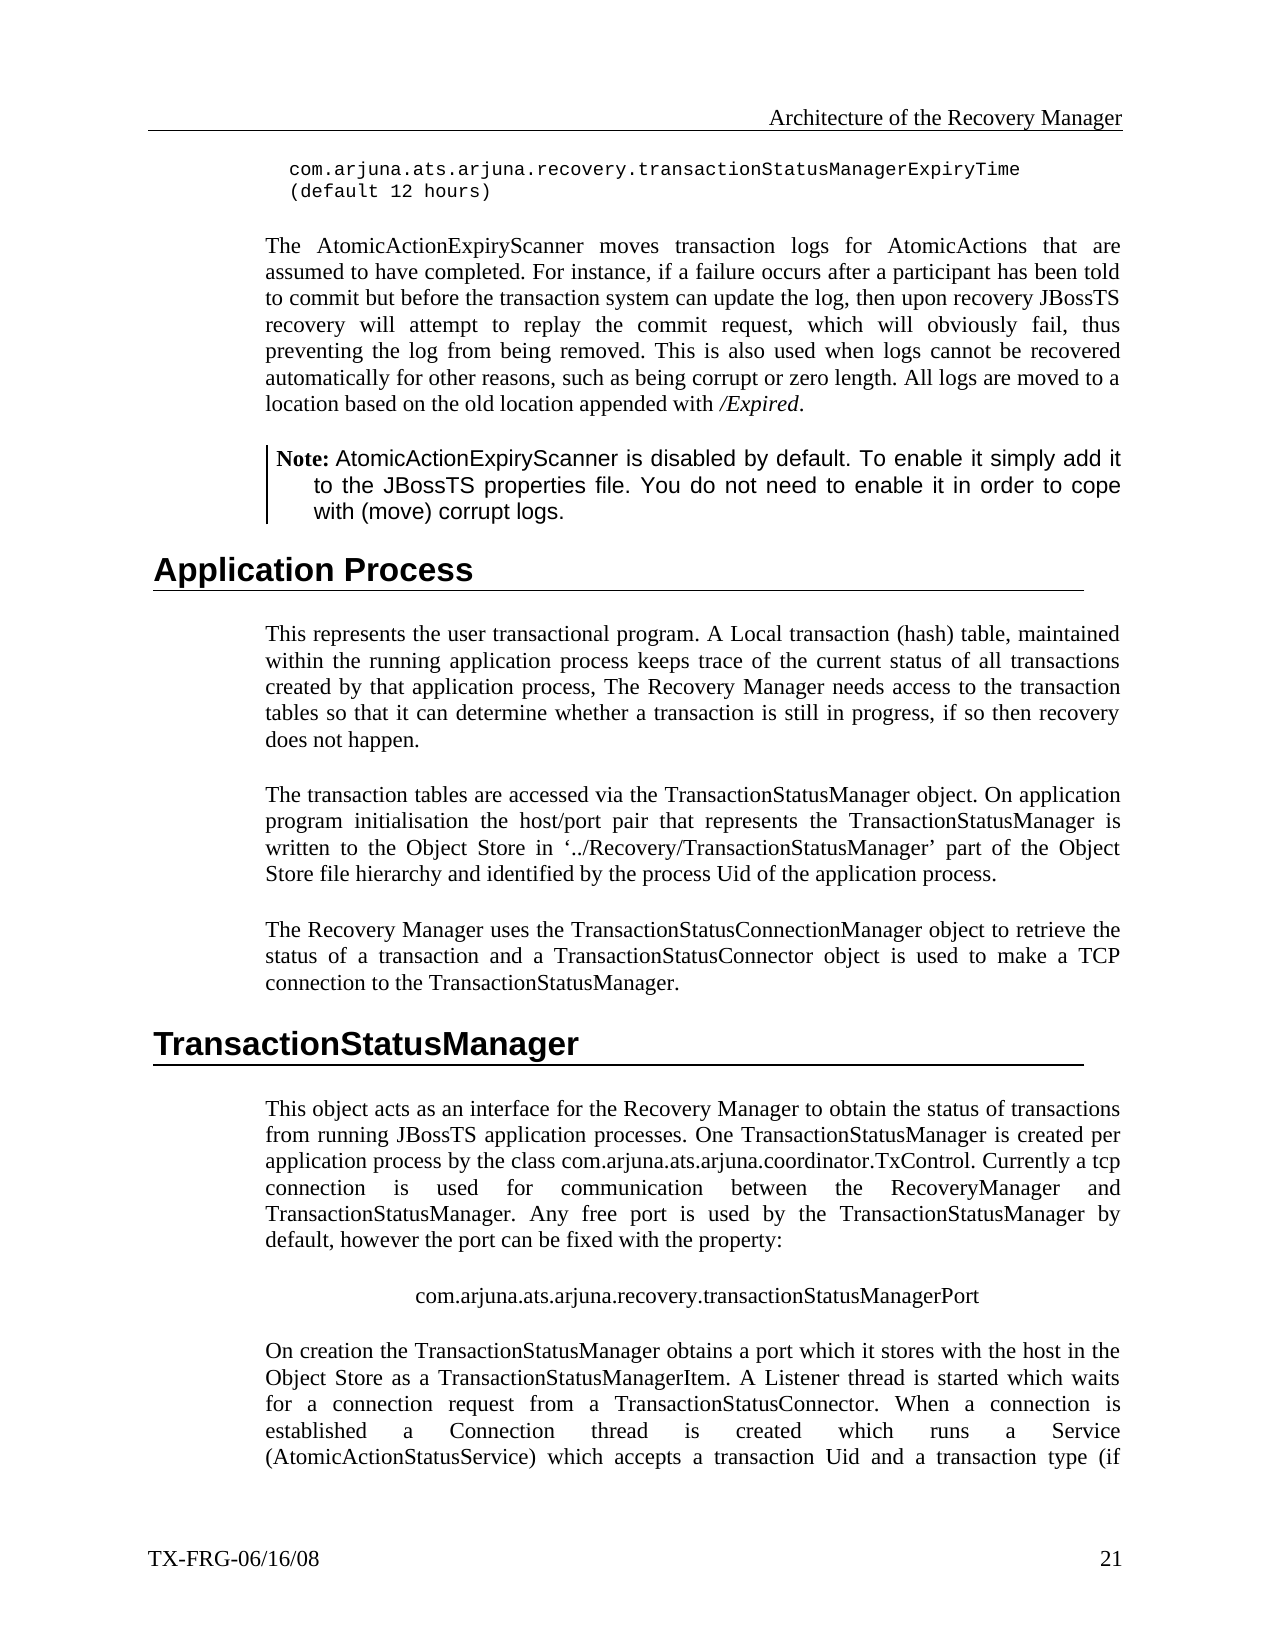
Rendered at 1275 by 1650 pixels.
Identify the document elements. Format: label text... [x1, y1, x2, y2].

subtitle Application Process [153, 549, 1084, 590]
text This object acts as an interface for the Recovery Manager to obtain the status of transactions from running JBossTS application processes. One TransactionStatusManager is created per application process by the class com.arjuna.ats.arjuna.coordinator.TxControl. Currently a tcp connection is used for communication between the RecoveryManager and TransactionStatusManager. Any free port is used by the TransactionStatusManager by default, however the port can be fixed with the property: [265, 1095, 1122, 1253]
list AtomicActionExpiryScanner is disabled by default. To enable it simply add it to the JBossTS properties file. You do not need to enable it in order to cope with (move) corrupt logs. [268, 445, 1122, 524]
subtitle TransactionStatusManager [153, 1024, 1084, 1064]
text com.arjuna.ats.arjuna.recovery.transactionStatusManagerExpiryTime (default 12 hours) [265, 160, 1122, 203]
text The AtomicActionExpiryScanner moves transaction logs for AtomicActions that are assumed to have completed. For instance, if a failure occurs after a participant has been told to commit but before the transaction system can update the log, then upon recovery JBossTS recovery will attempt to replay the commit request, which will obviously fail, thus preventing the log from being removed. This is also used when logs cannot be recovered automatically for other reasons, such as being corrupt or zero length. All logs are moved to a location based on the old location appended with /Expired. [265, 232, 1122, 416]
text The transaction tables are accessed via the TransactionStatusManager object. On application program initialisation the host/port pair that represents the TransactionStatusManager is written to the Object Store in ‘../Recovery/TransactionStatusManager’ part of the Object Store file hierarchy and identified by the process Uid of the application process. [265, 781, 1122, 887]
text This represents the user transactional program. A Local transaction (hash) table, maintained within the running application process keeps trace of the current status of all transactions created by that application process, The Recovery Manager needs access to the transaction tables so that it can determine whether a transaction is still in progress, if so then recovery does not happen. [265, 620, 1122, 752]
text On creation the TransactionStatusManager obtains a port which it stores with the host in the Object Store as a TransactionStatusManagerItem. A Listener thread is started which waits for a connection request from a TransactionStatusConnector. When a connection is established a Connection thread is created which runs a Service (AtomicActionStatusService) which accepts a transaction Uid and a transaction type (if [265, 1338, 1122, 1469]
text com.arjuna.ats.arjuna.recovery.transactionStatusManagerPort [265, 1282, 1122, 1308]
text The Recovery Manager uses the TransactionStatusConnectionManager object to retrieve the status of a transaction and a TransactionStatusConnector object is used to make a TCP connection to the TransactionStatusManager. [265, 916, 1122, 995]
